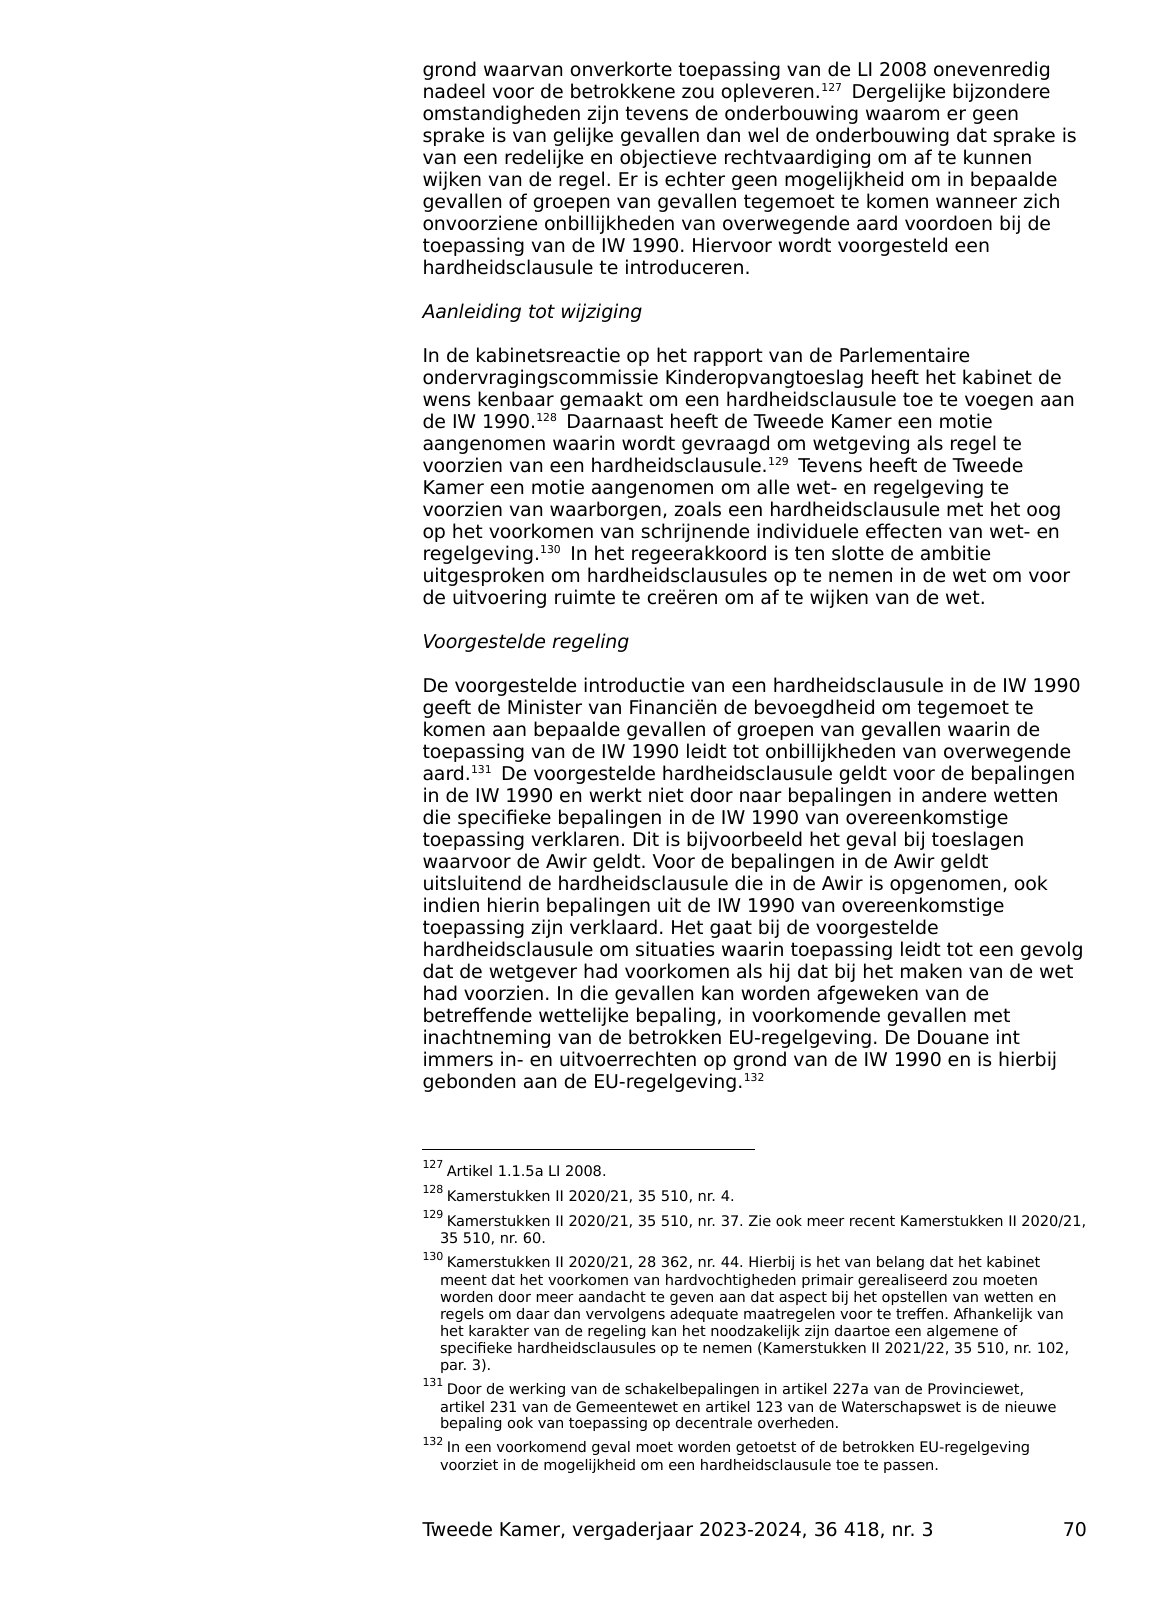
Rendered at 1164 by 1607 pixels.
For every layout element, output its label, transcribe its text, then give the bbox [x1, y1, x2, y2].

text De voorgestelde introductie van een hardheidsclausule in de IW 1990 geeft de Minister van Financiën de bevoegdheid om tegemoet te komen aan bepaalde gevallen of groepen van gevallen waarin de toepassing van de IW 1990 leidt tot onbillijkheden van overwegende aard. De voorgestelde hardheidsclausule geldt voor de bepalingen in de IW 1990 en werkt niet door naar bepalingen in andere wetten die specifieke bepalingen in de IW 1990 van overeenkomstige toepassing verklaren. Dit is bijvoorbeeld het geval bij toeslagen waarvoor de Awir geldt. Voor de bepalingen in de Awir geldt uitsluitend de hardheidsclausule die in de Awir is opgenomen, ook indien hierin bepalingen uit de IW 1990 van overeenkomstige toepassing zijn verklaard. Het gaat bij de voorgestelde hardheidsclausule om situaties waarin toepassing leidt tot een gevolg dat de wetgever had voorkomen als hij dat bij het maken van de wet had voorzien. In die gevallen kan worden afgeweken van de betreffende wettelijke bepaling, in voorkomende gevallen met inachtneming van de betrokken EU-regelgeving. De Douane int immers in- en uitvoerrechten op grond van de IW 1990 en is hierbij gebonden aan de EU-regelgeving. [422, 675, 1087, 1093]
text Kamerstukken II 2020/21, 35 510, nr. 4. [422, 1183, 1087, 1206]
subtitle Aanleiding tot wijziging [422, 301, 1087, 323]
subtitle Voorgestelde regeling [422, 631, 1087, 653]
text In de kabinetsreactie op het rapport van de Parlementaire ondervragingscommissie Kinderopvangtoeslag heeft het kabinet de wens kenbaar gemaakt om een hardheidsclausule toe te voegen aan de IW 1990. Daarnaast heeft de Tweede Kamer een motie aangenomen waarin wordt gevraagd om wetgeving als regel te voorzien van een hardheidsclausule. Tevens heeft de Tweede Kamer een motie aangenomen om alle wet- en regelgeving te voorzien van waarborgen, zoals een hardheidsclausule met het oog op het voorkomen van schrijnende individuele effecten van wet- en regelgeving. In het regeerakkoord is ten slotte de ambitie uitgesproken om hardheidsclausules op te nemen in de wet om voor de uitvoering ruimte te creëren om af te wijken van de wet. [422, 345, 1087, 609]
text Door de werking van de schakelbepalingen in artikel 227a van de Provinciewet, artikel 231 van de Gemeentewet en artikel 123 van de Waterschapswet is de nieuwe bepaling ook van toepassing op decentrale overheden. [422, 1377, 1087, 1432]
text grond waarvan onverkorte toepassing van de LI 2008 onevenredig nadeel voor de betrokkene zou opleveren. Dergelijke bijzondere omstandigheden zijn tevens de onderbouwing waarom er geen sprake is van gelijke gevallen dan wel de onderbouwing dat sprake is van een redelijke en objectieve rechtvaardiging om af te kunnen wijken van de regel. Er is echter geen mogelijkheid om in bepaalde gevallen of groepen van gevallen tegemoet te komen wanneer zich onvoorziene onbillijkheden van overwegende aard voordoen bij de toepassing van de IW 1990. Hiervoor wordt voorgesteld een hardheidsclausule te introduceren. [422, 59, 1087, 279]
text In een voorkomend geval moet worden getoetst of de betrokken EU-regelgeving voorziet in de mogelijkheid om een hardheidsclausule toe te passen. [422, 1435, 1087, 1474]
text Kamerstukken II 2020/21, 35 510, nr. 37. Zie ook meer recent Kamerstukken II 2020/21, 35 510, nr. 60. [422, 1208, 1087, 1247]
text Artikel 1.1.5a LI 2008. [422, 1158, 1087, 1181]
text Kamerstukken II 2020/21, 28 362, nr. 44. Hierbij is het van belang dat het kabinet meent dat het voorkomen van hardvochtigheden primair gerealiseerd zou moeten worden door meer aandacht te geven aan dat aspect bij het opstellen van wetten en regels om daar dan vervolgens adequate maatregelen voor te treffen. Afhankelijk van het karakter van de regeling kan het noodzakelijk zijn daartoe een algemene of specifieke hardheidsclausules op te nemen (Kamerstukken II 2021/22, 35 510, nr. 102, par. 3). [422, 1250, 1087, 1374]
